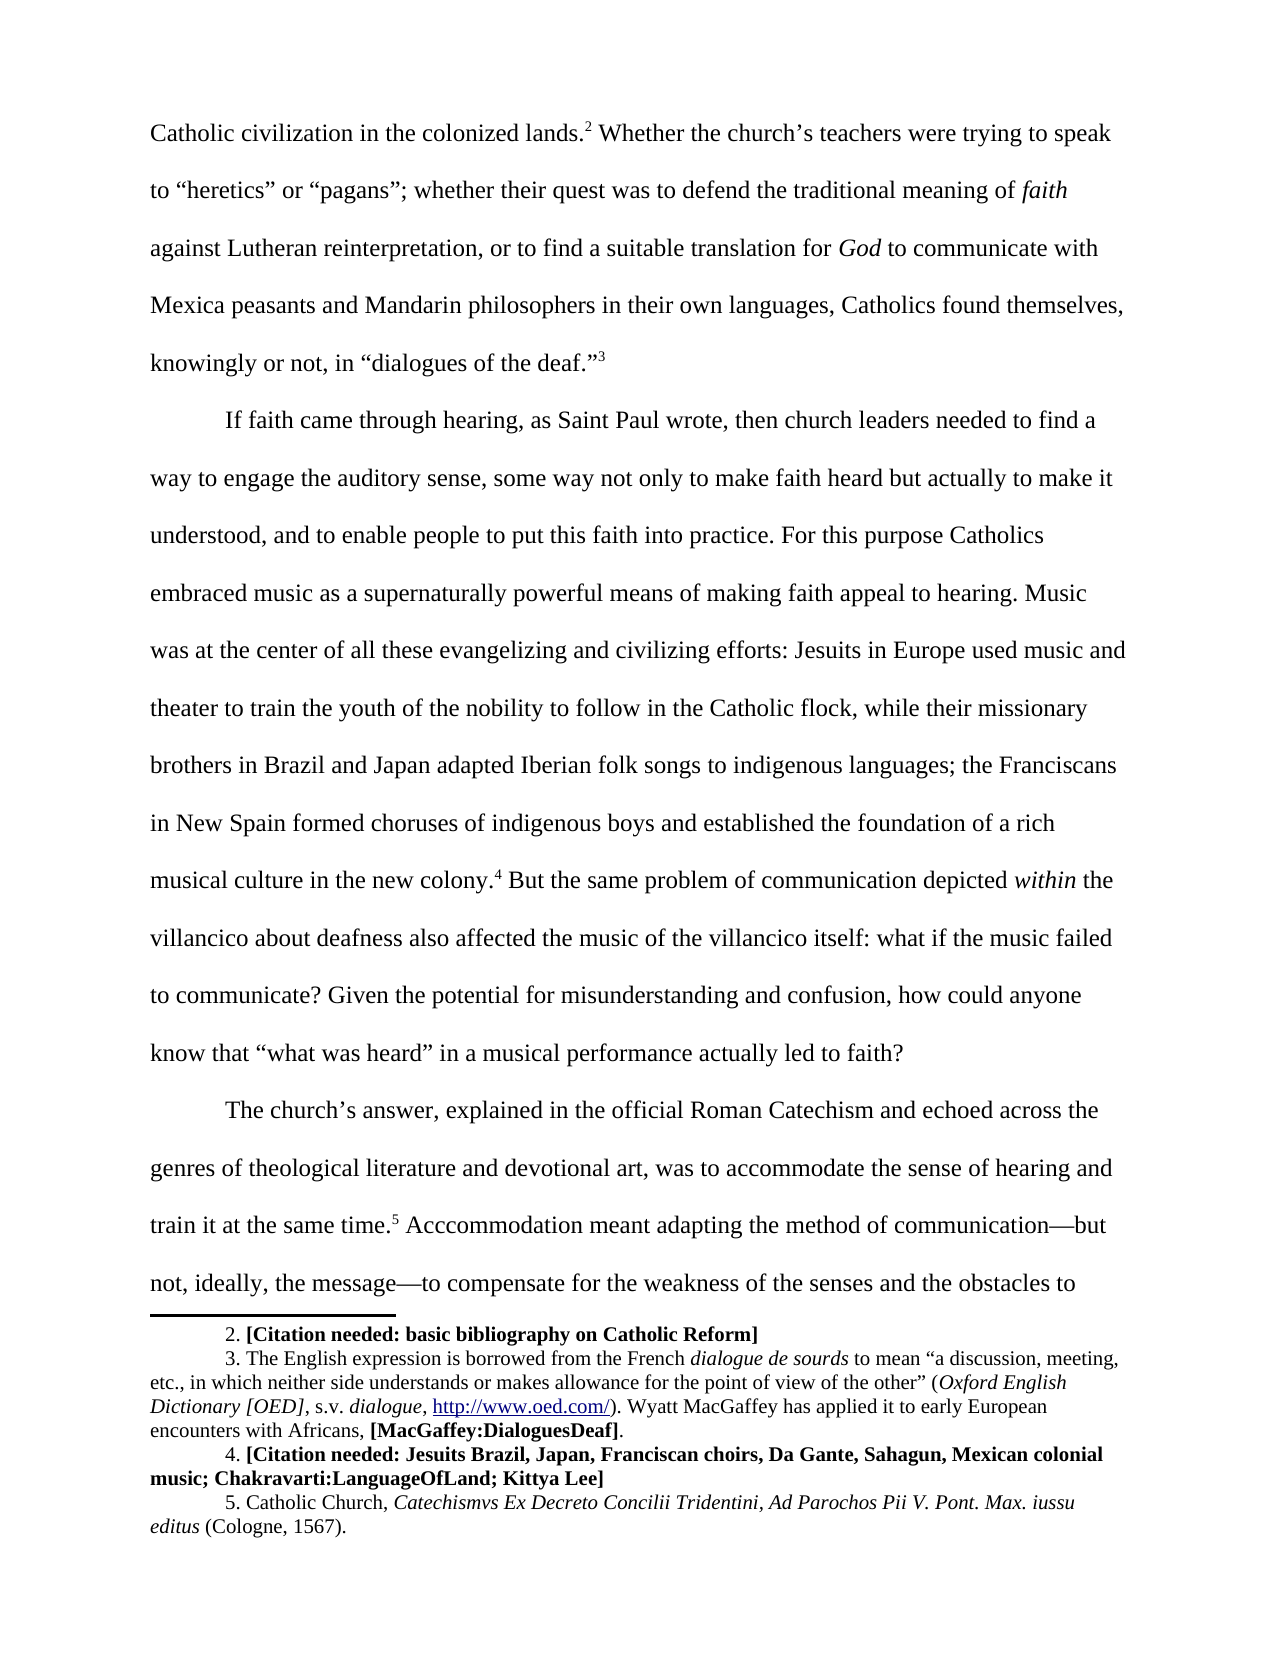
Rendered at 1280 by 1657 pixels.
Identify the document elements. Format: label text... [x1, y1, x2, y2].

text If faith came through hearing, as Saint Paul wrote, then church leaders needed to find a way to engage the auditory sense, some way not only to make faith heard but actually to make it understood, and to enable people to put this faith into practice. For this purpose Catholics embraced music as a supernaturally powerful means of making faith appeal to hearing. Music was at the center of all these evangelizing and civilizing efforts: Jesuits in Europe used music and theater to train the youth of the nobility to follow in the Catholic flock, while their missionary brothers in Brazil and Japan adapted Iberian folk songs to indigenous languages; the Franciscans in New Spain formed choruses of indigenous boys and established the foundation of a rich musical culture in the new colony. But the same problem of communication depicted within the villancico about deafness also affected the music of the villancico itself: what if the music failed to communicate? Given the potential for misunderstanding and confusion, how could anyone know that “what was heard” in a musical performance actually led to faith? [150, 406, 1130, 1067]
text The church’s answer, explained in the official Roman Catechism and echoed across the genres of theological literature and devotional art, was to accommodate the sense of hearing and train it at the same time. Acccommodation meant adapting the method of communication—but not, ideally, the message—to compensate for the weakness of the senses and the obstacles to [150, 1096, 1130, 1297]
text [Citation needed: basic bibliography on Catholic Reform] [150, 1322, 1130, 1346]
text The English expression is borrowed from the French dialogue de sourds to mean “a discussion, meeting, etc., in which neither side understands or makes allowance for the point of view of the other” (Oxford English Dictionary [OED], s.v. dialogue, http://www.oed.com/). Wyatt MacGaffey has applied it to early European encounters with Africans, [MacGaffey:DialoguesDeaf]. [150, 1346, 1130, 1442]
text Catholic civilization in the colonized lands. Whether the church’s teachers were trying to speak to “heretics” or “pagans”; whether their quest was to defend the traditional meaning of faith against Lutheran reinterpretation, or to find a suitable translation for God to communicate with Mexica peasants and Mandarin philosophers in their own languages, Catholics found themselves, knowingly or not, in “dialogues of the deaf.” [150, 118, 1130, 377]
text Catholic Church, Catechismvs Ex Decreto Concilii Tridentini, Ad Parochos Pii V. Pont. Max. iussu editus (Cologne, 1567). [150, 1490, 1130, 1538]
text [Citation needed: Jesuits Brazil, Japan, Franciscan choirs, Da Gante, Sahagun, Mexican colonial music; Chakravarti:LanguageOfLand; Kittya Lee] [150, 1442, 1130, 1490]
